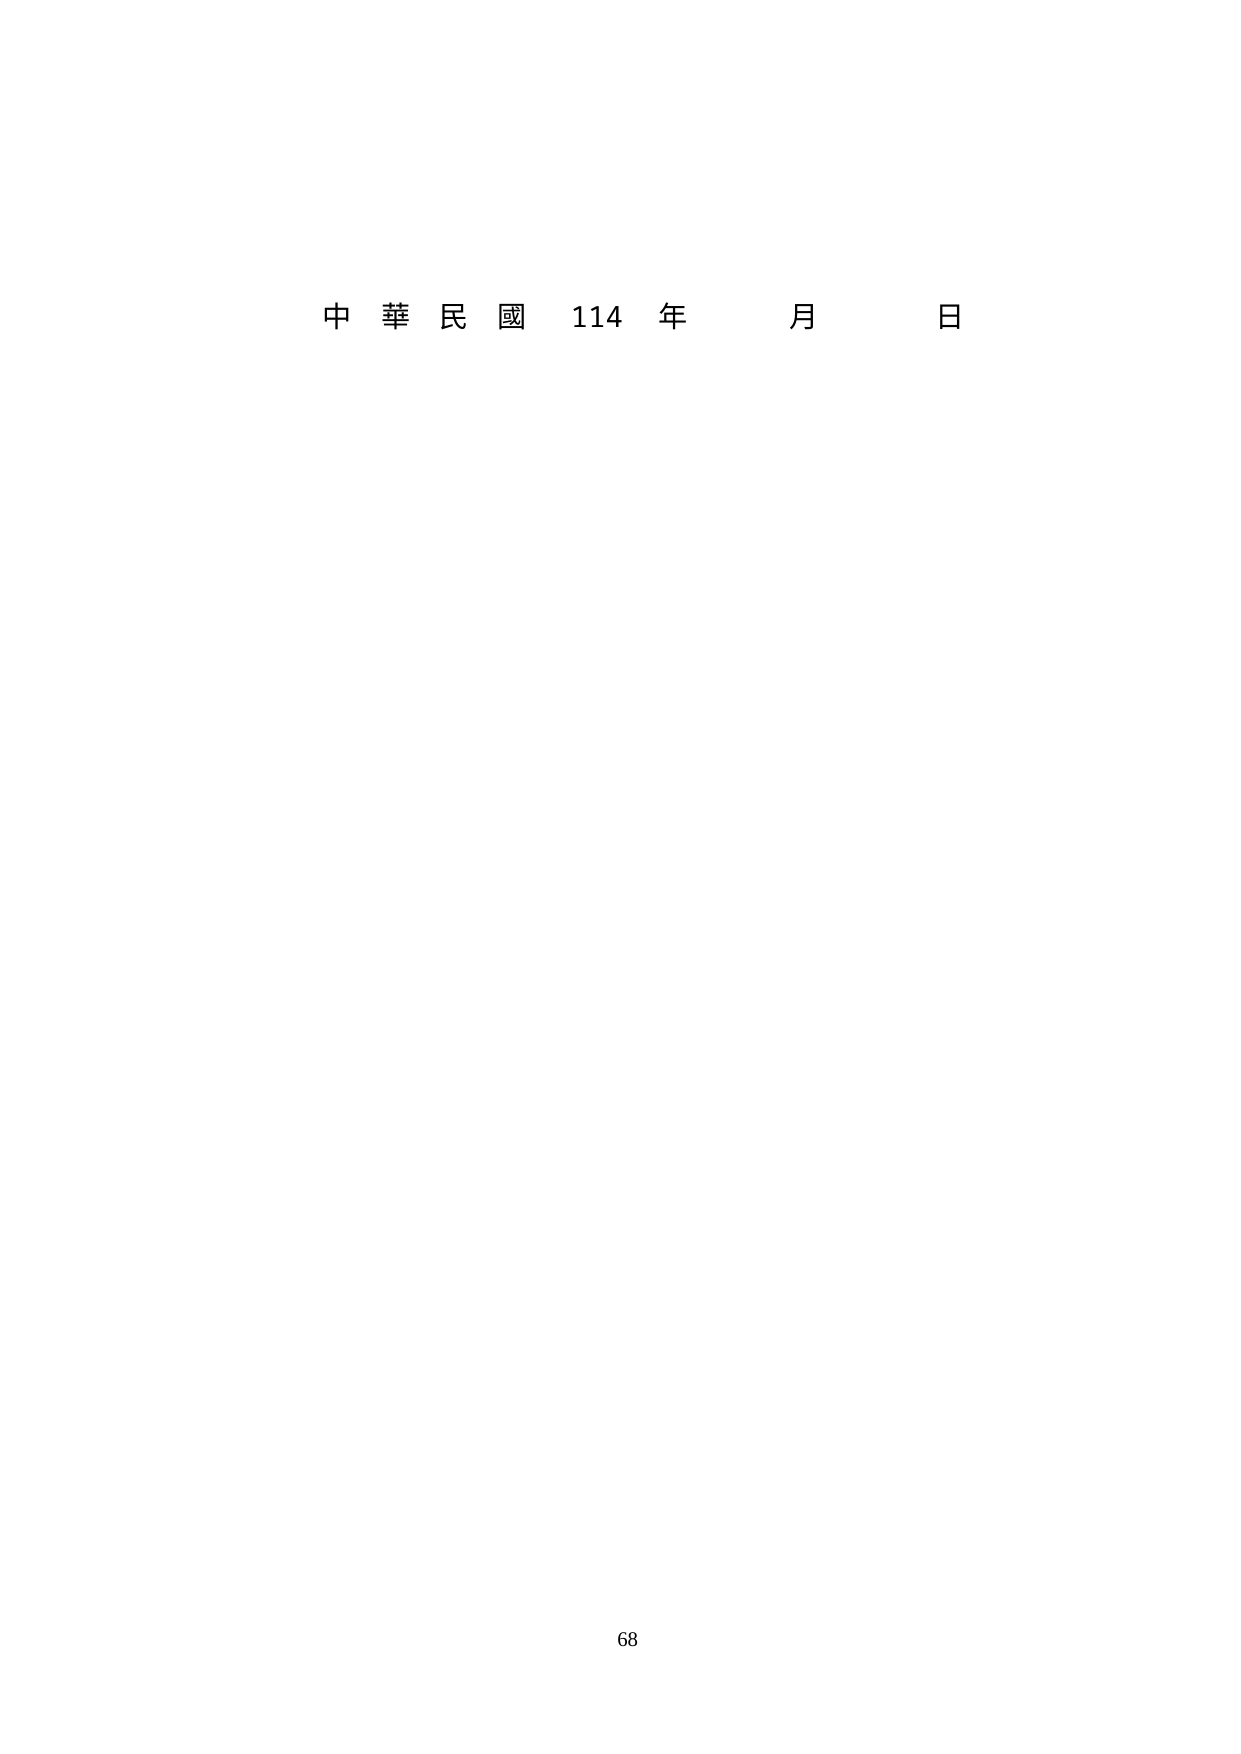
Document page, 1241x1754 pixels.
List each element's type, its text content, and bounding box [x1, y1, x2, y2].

text 中 華 民 國 114 年 月 日 [130, 293, 1156, 336]
